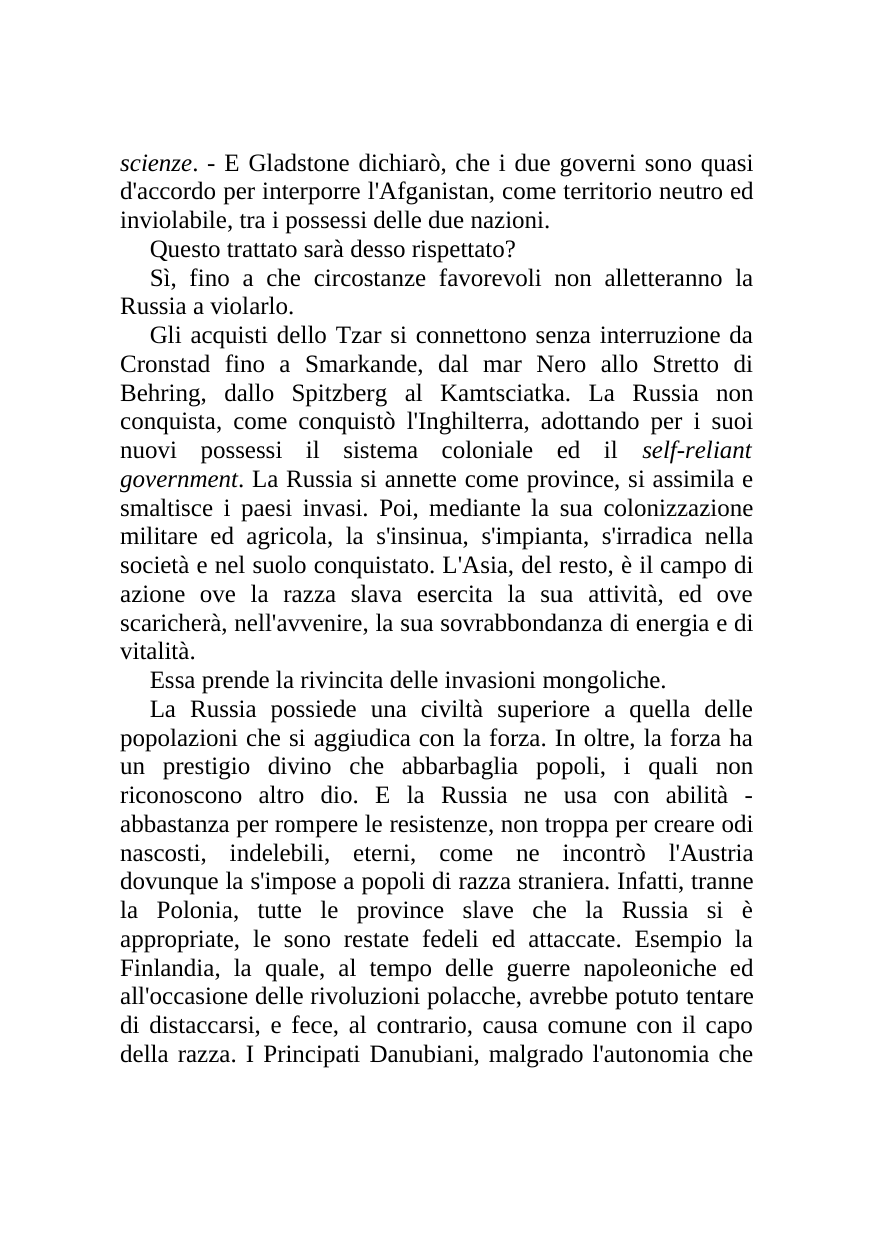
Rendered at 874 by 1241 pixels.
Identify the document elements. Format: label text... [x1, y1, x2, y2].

text scienze. - E Gladstone dichiarò, che i due governi sono quasi d'accordo per interporre l'Afganistan, come territorio neutro ed inviolabile, tra i possessi delle due nazioni. [120, 148, 754, 234]
text Questo trattato sarà desso rispettato? [120, 234, 754, 263]
text Essa prende la rivincita delle invasioni mongoliche. [120, 665, 754, 694]
text La Russia possiede una civiltà superiore a quella delle popolazioni che si aggiudica con la forza. In oltre, la forza ha un prestigio divino che abbarbaglia popoli, i quali non riconoscono altro dio. E la Russia ne usa con abilità - abbastanza per rompere le resistenze, non troppa per creare odi nascosti, indelebili, eterni, come ne incontrò l'Austria dovunque la s'impose a popoli di razza straniera. Infatti, tranne la Polonia, tutte le province slave che la Russia si è appropriate, le sono restate fedeli ed attaccate. Esempio la Finlandia, la quale, al tempo delle guerre napoleoniche ed all'occasione delle rivoluzioni polacche, avrebbe potuto tentare di distaccarsi, e fece, al contrario, causa comune con il capo della razza. I Principati Danubiani, malgrado l'autonomia che [120, 694, 754, 1068]
text Sì, fino a che circostanze favorevoli non alletteranno la Russia a violarlo. [120, 263, 754, 320]
text Gli acquisti dello Tzar si connettono senza interruzione da Cronstad fino a Smarkande, dal mar Nero allo Stretto di Behring, dallo Spitzberg al Kamtsciatka. La Russia non conquista, come conquistò l'Inghilterra, adottando per i suoi nuovi possessi il sistema coloniale ed il self-reliant government. La Russia si annette come province, si assimila e smaltisce i paesi invasi. Poi, mediante la sua colonizzazione militare ed agricola, la s'insinua, s'impianta, s'irradica nella società e nel suolo conquistato. L'Asia, del resto, è il campo di azione ove la razza slava esercita la sua attività, ed ove scaricherà, nell'avvenire, la sua sovrabbondanza di energia e di vitalità. [120, 320, 754, 665]
